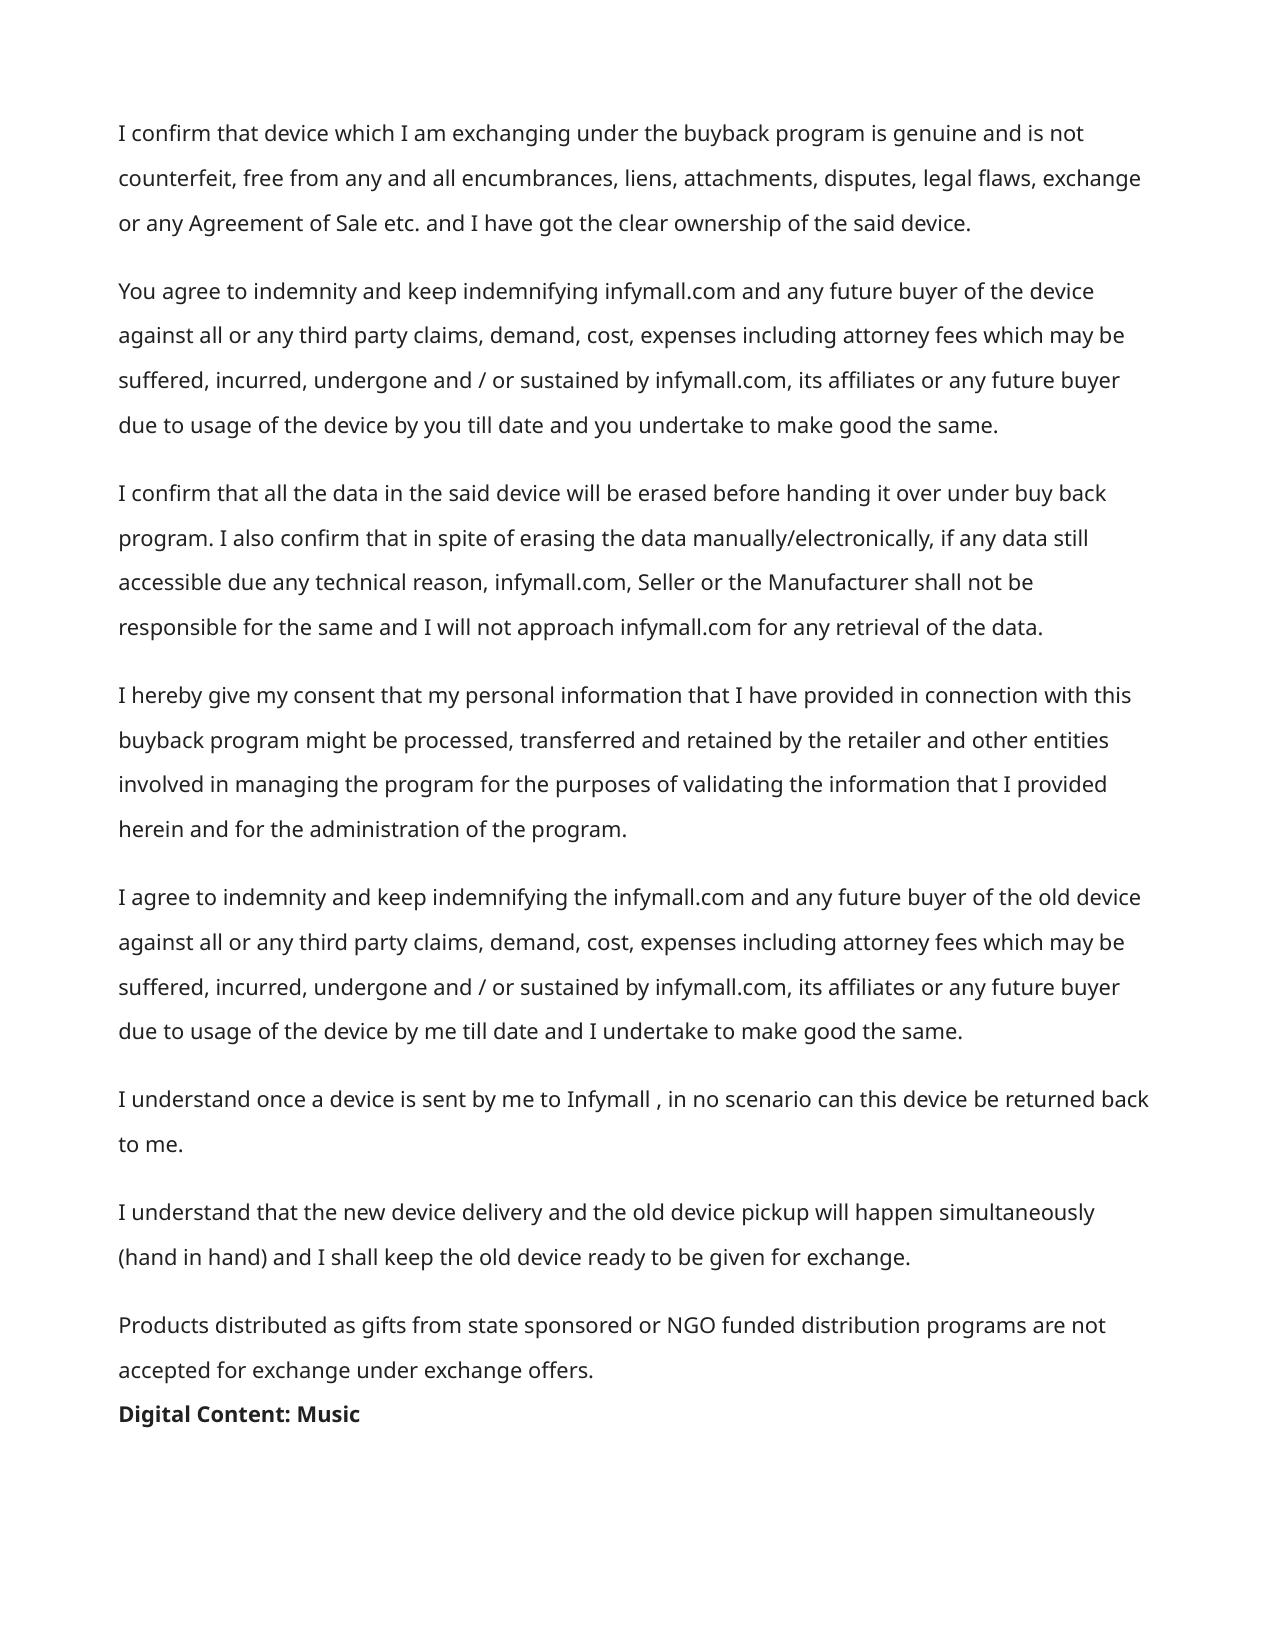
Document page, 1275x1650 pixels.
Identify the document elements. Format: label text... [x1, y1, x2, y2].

text Products distributed as gifts from state sponsored or NGO funded distribution programs are not accepted for exchange under exchange offers. [118, 1310, 1157, 1384]
text I confirm that all the data in the said device will be erased before handing it over under buy back program. I also confirm that in spite of erasing the data manually/electronically, if any data still accessible due any technical reason, infymall.com, Seller or the Manufacturer shall not be responsible for the same and I will not approach infymall.com for any retrieval of the data. [118, 478, 1157, 642]
text Digital Content: Music [118, 1399, 1157, 1429]
text I understand that the new device delivery and the old device pickup will happen simultaneously (hand in hand) and I shall keep the old device ready to be given for exchange. [118, 1197, 1157, 1272]
text I confirm that device which I am exchanging under the buyback program is genuine and is not counterfeit, free from any and all encumbrances, liens, attachments, disputes, legal flaws, exchange or any Agreement of Sale etc. and I have got the clear ownership of the said device. [118, 118, 1157, 237]
text I agree to indemnity and keep indemnifying the infymall.com and any future buyer of the old device against all or any third party claims, demand, cost, expenses including attorney fees which may be suffered, incurred, undergone and / or sustained by infymall.com, its affiliates or any future buyer due to usage of the device by me till date and I undertake to make good the same. [118, 882, 1157, 1046]
text I hereby give my consent that my personal information that I have provided in connection with this buyback program might be processed, transferred and retained by the retailer and other entities involved in managing the program for the purposes of validating the information that I provided herein and for the administration of the program. [118, 680, 1157, 844]
text I understand once a device is sent by me to Infymall , in no scenario can this device be returned back to me. [118, 1084, 1157, 1159]
text You agree to indemnity and keep indemnifying infymall.com and any future buyer of the device against all or any third party claims, demand, cost, expenses including attorney fees which may be suffered, incurred, undergone and / or sustained by infymall.com, its affiliates or any future buyer due to usage of the device by you till date and you undertake to make good the same. [118, 276, 1157, 439]
